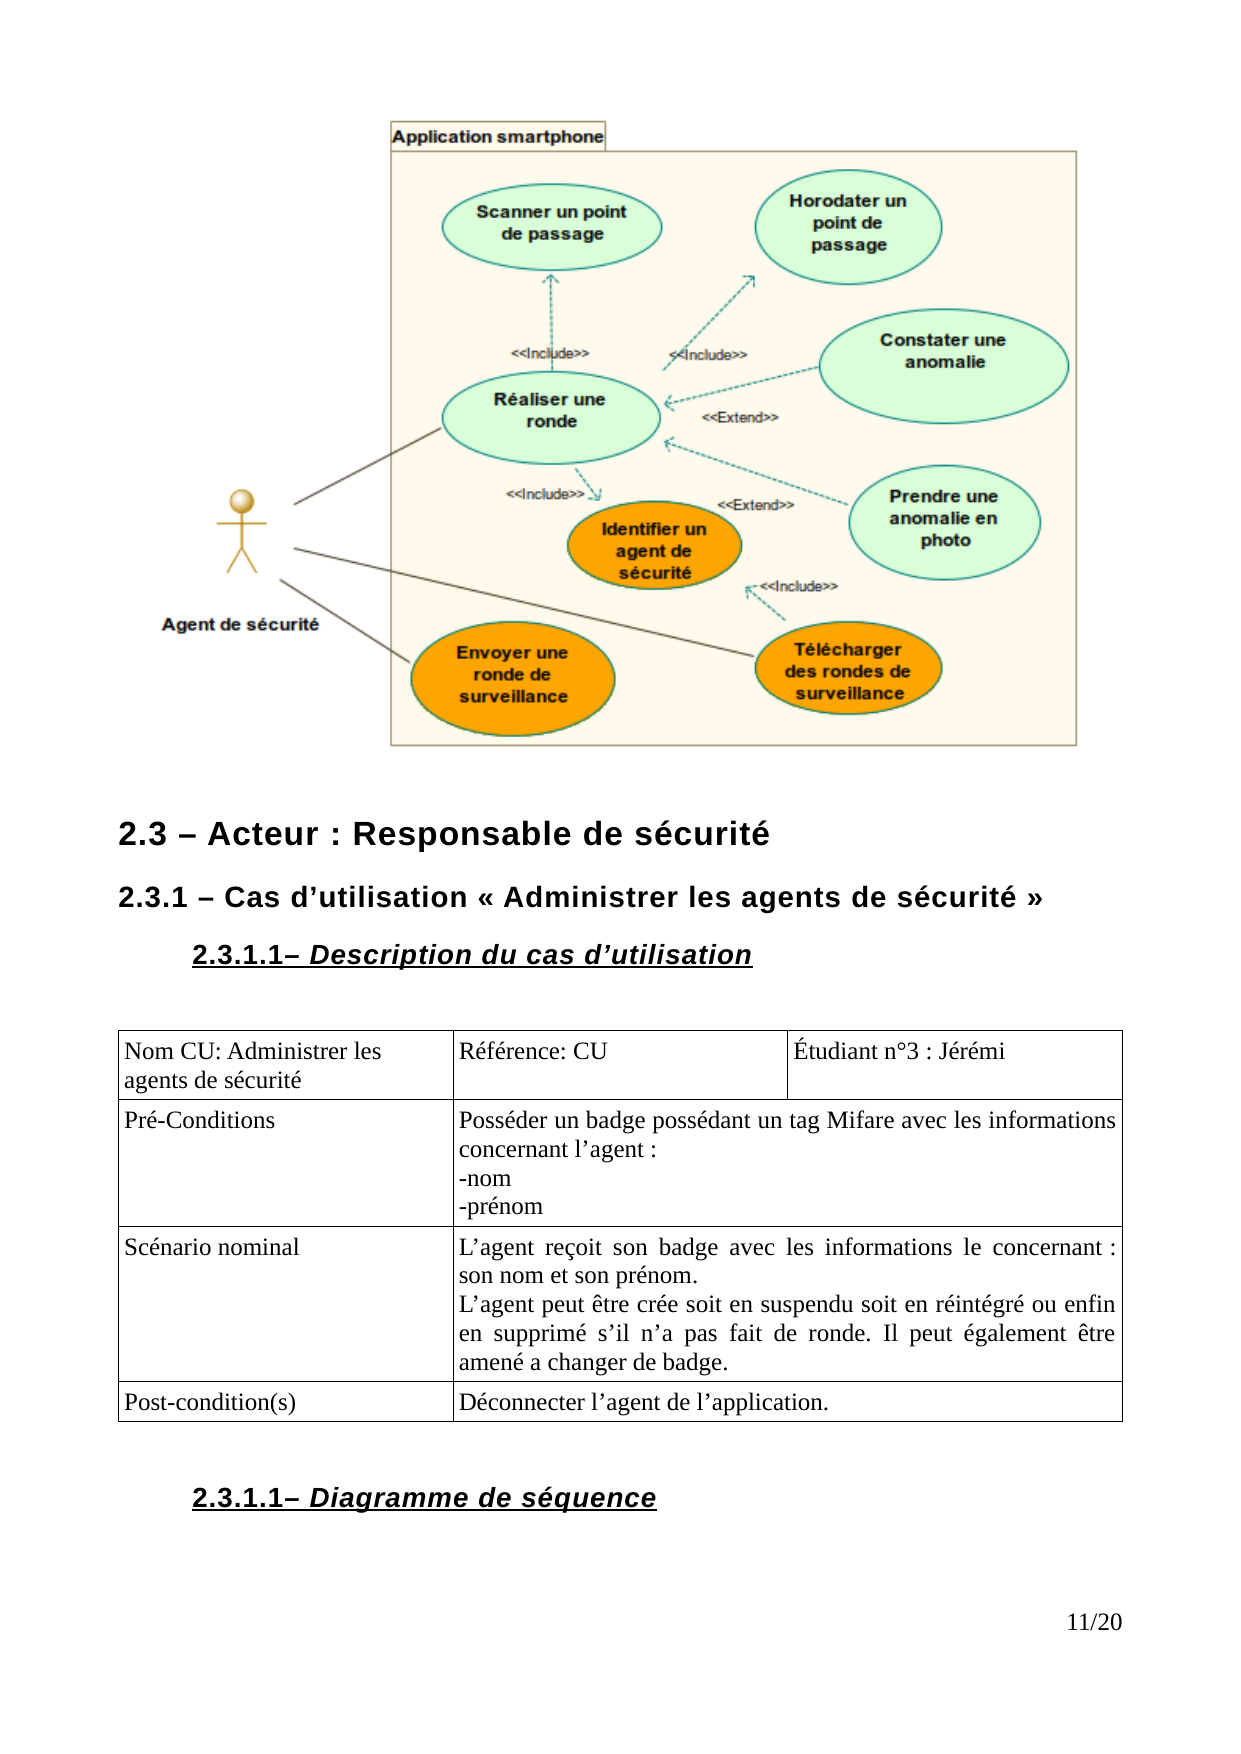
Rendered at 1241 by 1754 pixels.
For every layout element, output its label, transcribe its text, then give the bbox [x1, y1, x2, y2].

table_cell L’agent reçoit son badge avec les informations le concernant : son nom et son prénom. L’agent peut être crée soit en suspendu soit en réintégré ou enfin en supprimé s’il n’a pas fait de ronde. Il peut également être amené a changer de badge. [454, 1227, 1122, 1381]
table_cell Pré-Conditions [119, 1100, 453, 1226]
table_cell Déconnecter l’agent de l’application. [454, 1382, 1122, 1421]
subtitle 2.3.1.1– Description du cas d’utilisation [118, 938, 1122, 970]
subtitle 2.3 – Acteur : Responsable de sécurité [118, 814, 1122, 852]
table_header Référence: CU [454, 1031, 787, 1099]
table_cell Post-condition(s) [119, 1382, 453, 1421]
table_cell Posséder un badge possédant un tag Mifare avec les informations concernant l’agent : -nom -prénom [454, 1100, 1122, 1226]
picture [159, 118, 1082, 748]
subtitle 2.3.1.1– Diagramme de séquence [118, 1482, 1122, 1513]
subtitle 2.3.1 – Cas d’utilisation « Administrer les agents de sécurité » [118, 879, 1122, 913]
table_cell Scénario nominal [119, 1227, 453, 1381]
table_header Étudiant n°3 : Jérémi [788, 1031, 1122, 1099]
table_header Nom CU: Administrer les agents de sécurité [119, 1031, 453, 1099]
